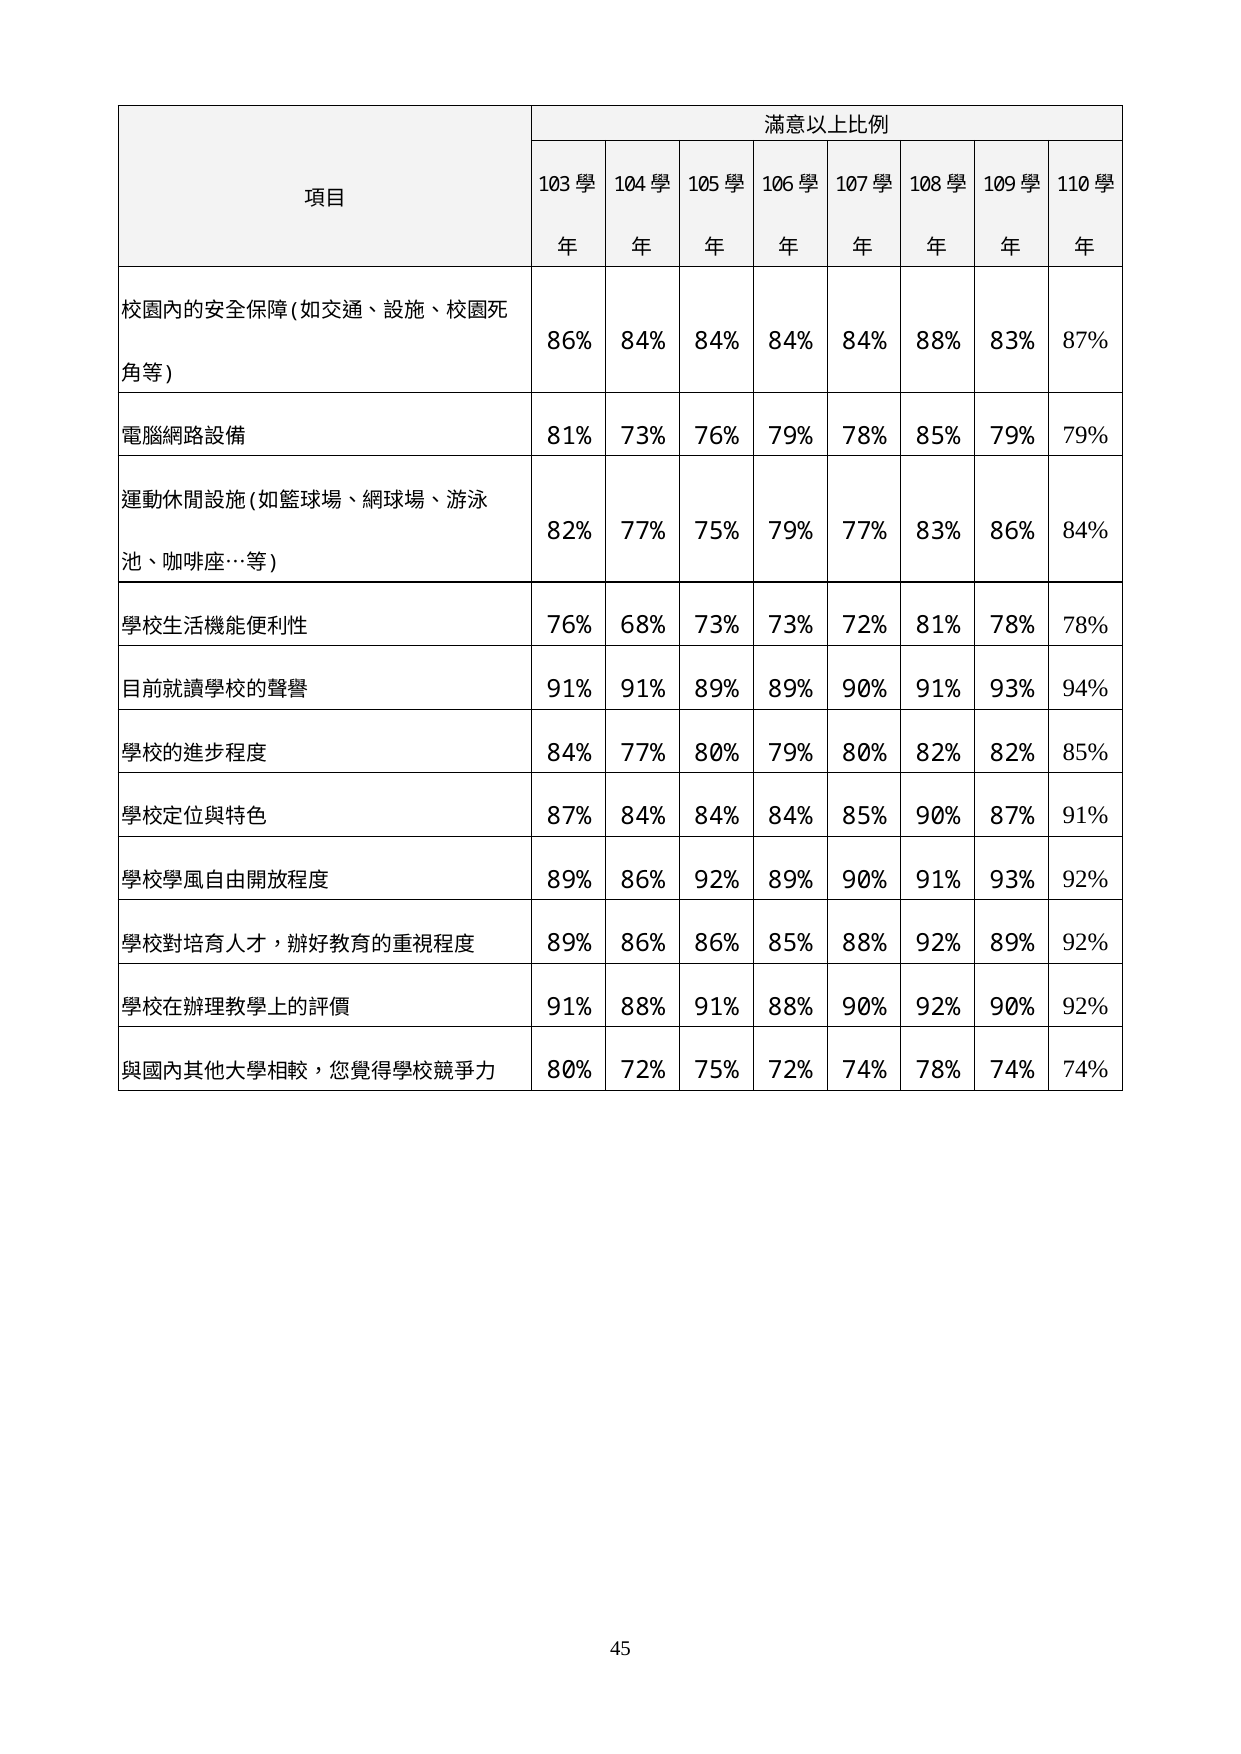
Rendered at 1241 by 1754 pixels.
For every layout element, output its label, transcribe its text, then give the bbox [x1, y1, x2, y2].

table_cell 與國內其他大學相較，您覺得學校競爭力 [119, 1027, 531, 1090]
table_cell 86% [606, 837, 679, 899]
table_cell 83% [975, 267, 1048, 392]
table_cell 74% [828, 1027, 900, 1090]
table_cell 84% [1049, 456, 1122, 581]
table_cell 84% [532, 710, 605, 772]
table_cell 89% [532, 837, 605, 899]
table_header 滿意以上比例 [532, 106, 1122, 140]
table_cell 運動休閒設施(如籃球場、網球場、游泳池、咖啡座…等) [119, 456, 531, 581]
table_cell 78% [828, 393, 900, 455]
table_cell 86% [606, 900, 679, 963]
table_cell 107學年 [828, 141, 900, 266]
table_cell 73% [754, 583, 827, 645]
table_cell 88% [828, 900, 900, 963]
table_cell 72% [828, 583, 900, 645]
table_cell 89% [754, 837, 827, 899]
table_cell 93% [975, 646, 1048, 708]
table_cell 74% [1049, 1027, 1122, 1090]
table_cell 84% [828, 267, 900, 392]
table_cell 目前就讀學校的聲譽 [119, 646, 531, 708]
table_cell 81% [901, 583, 974, 645]
table_cell 92% [1049, 837, 1122, 899]
table_cell 87% [975, 773, 1048, 836]
table_cell 85% [754, 900, 827, 963]
table_cell 91% [606, 646, 679, 708]
table_cell 91% [680, 964, 753, 1026]
table_cell 學校對培育人才，辦好教育的重視程度 [119, 900, 531, 963]
table_cell 學校的進步程度 [119, 710, 531, 772]
table_cell 68% [606, 583, 679, 645]
table_cell 108學年 [901, 141, 974, 266]
table_cell 87% [1049, 267, 1122, 392]
table_cell 92% [901, 964, 974, 1026]
table_cell 90% [828, 837, 900, 899]
table_cell 77% [606, 710, 679, 772]
table_cell 79% [754, 393, 827, 455]
table_cell 93% [975, 837, 1048, 899]
table_cell 84% [680, 773, 753, 836]
table_cell 89% [532, 900, 605, 963]
table_cell 77% [606, 456, 679, 581]
table_cell 91% [532, 646, 605, 708]
table_cell 84% [680, 267, 753, 392]
table_cell 90% [828, 964, 900, 1026]
table_cell 81% [532, 393, 605, 455]
table_cell 83% [901, 456, 974, 581]
table_cell 78% [1049, 583, 1122, 645]
table_cell 85% [1049, 710, 1122, 772]
table_cell 75% [680, 456, 753, 581]
table_cell 104學年 [606, 141, 679, 266]
table_cell 94% [1049, 646, 1122, 708]
table_cell 79% [1049, 393, 1122, 455]
table_cell 89% [975, 900, 1048, 963]
table_cell 82% [975, 710, 1048, 772]
table_cell 73% [606, 393, 679, 455]
table_cell 91% [532, 964, 605, 1026]
table_cell 88% [754, 964, 827, 1026]
table_cell 79% [754, 710, 827, 772]
table_cell 72% [606, 1027, 679, 1090]
table_cell 80% [680, 710, 753, 772]
table_cell 92% [1049, 964, 1122, 1026]
table_cell 110學年 [1049, 141, 1122, 266]
table_cell 90% [975, 964, 1048, 1026]
table_cell 84% [606, 773, 679, 836]
table_cell 76% [680, 393, 753, 455]
table_cell 91% [901, 646, 974, 708]
table_cell 92% [680, 837, 753, 899]
table_cell 85% [828, 773, 900, 836]
table_cell 86% [680, 900, 753, 963]
table_cell 89% [680, 646, 753, 708]
table_header 項目 [119, 106, 531, 266]
table_cell 78% [975, 583, 1048, 645]
table_cell 86% [975, 456, 1048, 581]
table_cell 75% [680, 1027, 753, 1090]
table_cell 88% [606, 964, 679, 1026]
table_cell 80% [828, 710, 900, 772]
table_cell 87% [532, 773, 605, 836]
table_cell 80% [532, 1027, 605, 1090]
table_cell 84% [754, 773, 827, 836]
table_cell 106學年 [754, 141, 827, 266]
table_cell 78% [901, 1027, 974, 1090]
table_cell 84% [606, 267, 679, 392]
table_cell 91% [901, 837, 974, 899]
table_cell 學校學風自由開放程度 [119, 837, 531, 899]
table_cell 103學年 [532, 141, 605, 266]
table_cell 74% [975, 1027, 1048, 1090]
table_cell 77% [828, 456, 900, 581]
table_cell 91% [1049, 773, 1122, 836]
table_cell 79% [975, 393, 1048, 455]
table_cell 88% [901, 267, 974, 392]
table_cell 89% [754, 646, 827, 708]
table_cell 79% [754, 456, 827, 581]
table_cell 學校生活機能便利性 [119, 583, 531, 645]
table_cell 72% [754, 1027, 827, 1090]
table_cell 84% [754, 267, 827, 392]
table_cell 109學年 [975, 141, 1048, 266]
table_cell 73% [680, 583, 753, 645]
table_cell 85% [901, 393, 974, 455]
table_cell 90% [901, 773, 974, 836]
table_cell 105學年 [680, 141, 753, 266]
table_cell 92% [901, 900, 974, 963]
table_cell 90% [828, 646, 900, 708]
table_cell 76% [532, 583, 605, 645]
table_cell 82% [901, 710, 974, 772]
table_cell 86% [532, 267, 605, 392]
table_cell 學校定位與特色 [119, 773, 531, 836]
table_cell 學校在辦理教學上的評價 [119, 964, 531, 1026]
table_cell 82% [532, 456, 605, 581]
table_cell 電腦網路設備 [119, 393, 531, 455]
table_cell 92% [1049, 900, 1122, 963]
table_cell 校園內的安全保障(如交通、設施、校園死角等) [119, 267, 531, 392]
